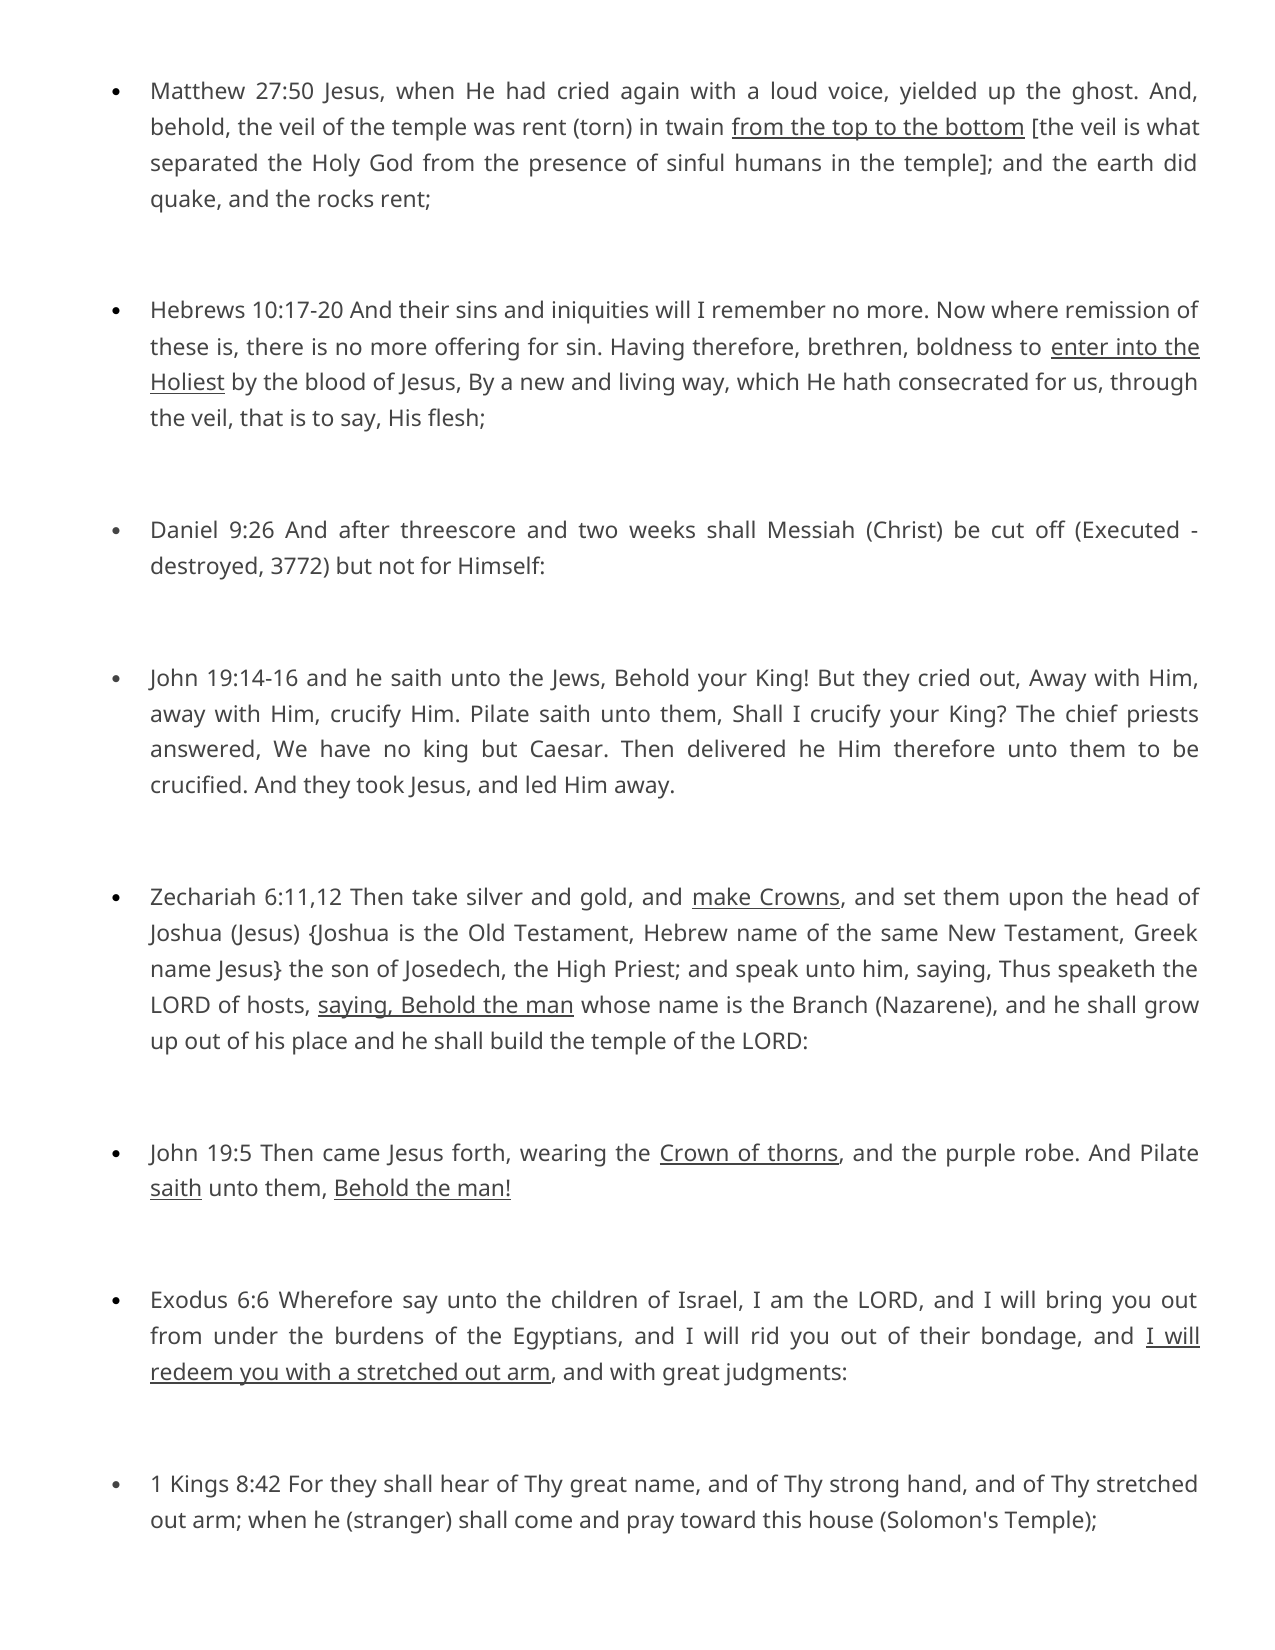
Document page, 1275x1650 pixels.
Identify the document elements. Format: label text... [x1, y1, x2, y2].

list Matthew 27:50 Jesus, when He had cried again with a loud voice, yielded up the ghost. And, behold, the veil of the temple was rent (torn) in twain from the top to the bottom [the veil is what separated the Holy God from the presence of sinful humans in the temple]; and the earth did quake, and the rocks rent; [112, 75, 1200, 214]
list John 19:5 Then came Jesus forth, wearing the Crown of thorns, and the purple robe. And Pilate saith unto them, Behold the man! [112, 1136, 1200, 1204]
list Hebrews 10:17-20 And their sins and iniquities will I remember no more. Now where remission of these is, there is no more offering for sin. Having therefore, brethren, boldness to enter into the Holiest by the blood of Jesus, By a new and living way, which He hath consecrated for us, through the veil, that is to say, His flesh; [112, 294, 1200, 433]
list John 19:14-16 and he saith unto the Jews, Behold your King! But they cried out, Away with Him, away with Him, crucify Him. Pilate saith unto them, Shall I crucify your King? The chief priests answered, We have no king but Caesar. Then delivered he Him therefore unto them to be crucified. And they took Jesus, and led Him away. [112, 662, 1200, 801]
list Daniel 9:26 And after threescore and two weeks shall Messiah (Christ) be cut off (Executed - destroyed, 3772) but not for Himself: [112, 514, 1200, 581]
list 1 Kings 8:42 For they shall hear of Thy great name, and of Thy strong hand, and of Thy stretched out arm; when he (stranger) shall come and pray toward this house (Solomon's Temple); [112, 1468, 1200, 1535]
list Exodus 6:6 Wherefore say unto the children of Israel, I am the LORD, and I will bring you out from under the burdens of the Egyptians, and I will rid you out of their bondage, and I will redeem you with a stretched out arm, and with great judgments: [112, 1284, 1200, 1387]
list Zechariah 6:11,12 Then take silver and gold, and make Crowns, and set them upon the head of Joshua (Jesus) {Joshua is the Old Testament, Hebrew name of the same New Testament, Greek name Jesus} the son of Josedech, the High Priest; and speak unto him, saying, Thus speaketh the LORD of hosts, saying, Behold the man whose name is the Branch (Nazarene), and he shall grow up out of his place and he shall build the temple of the LORD: [112, 881, 1200, 1056]
